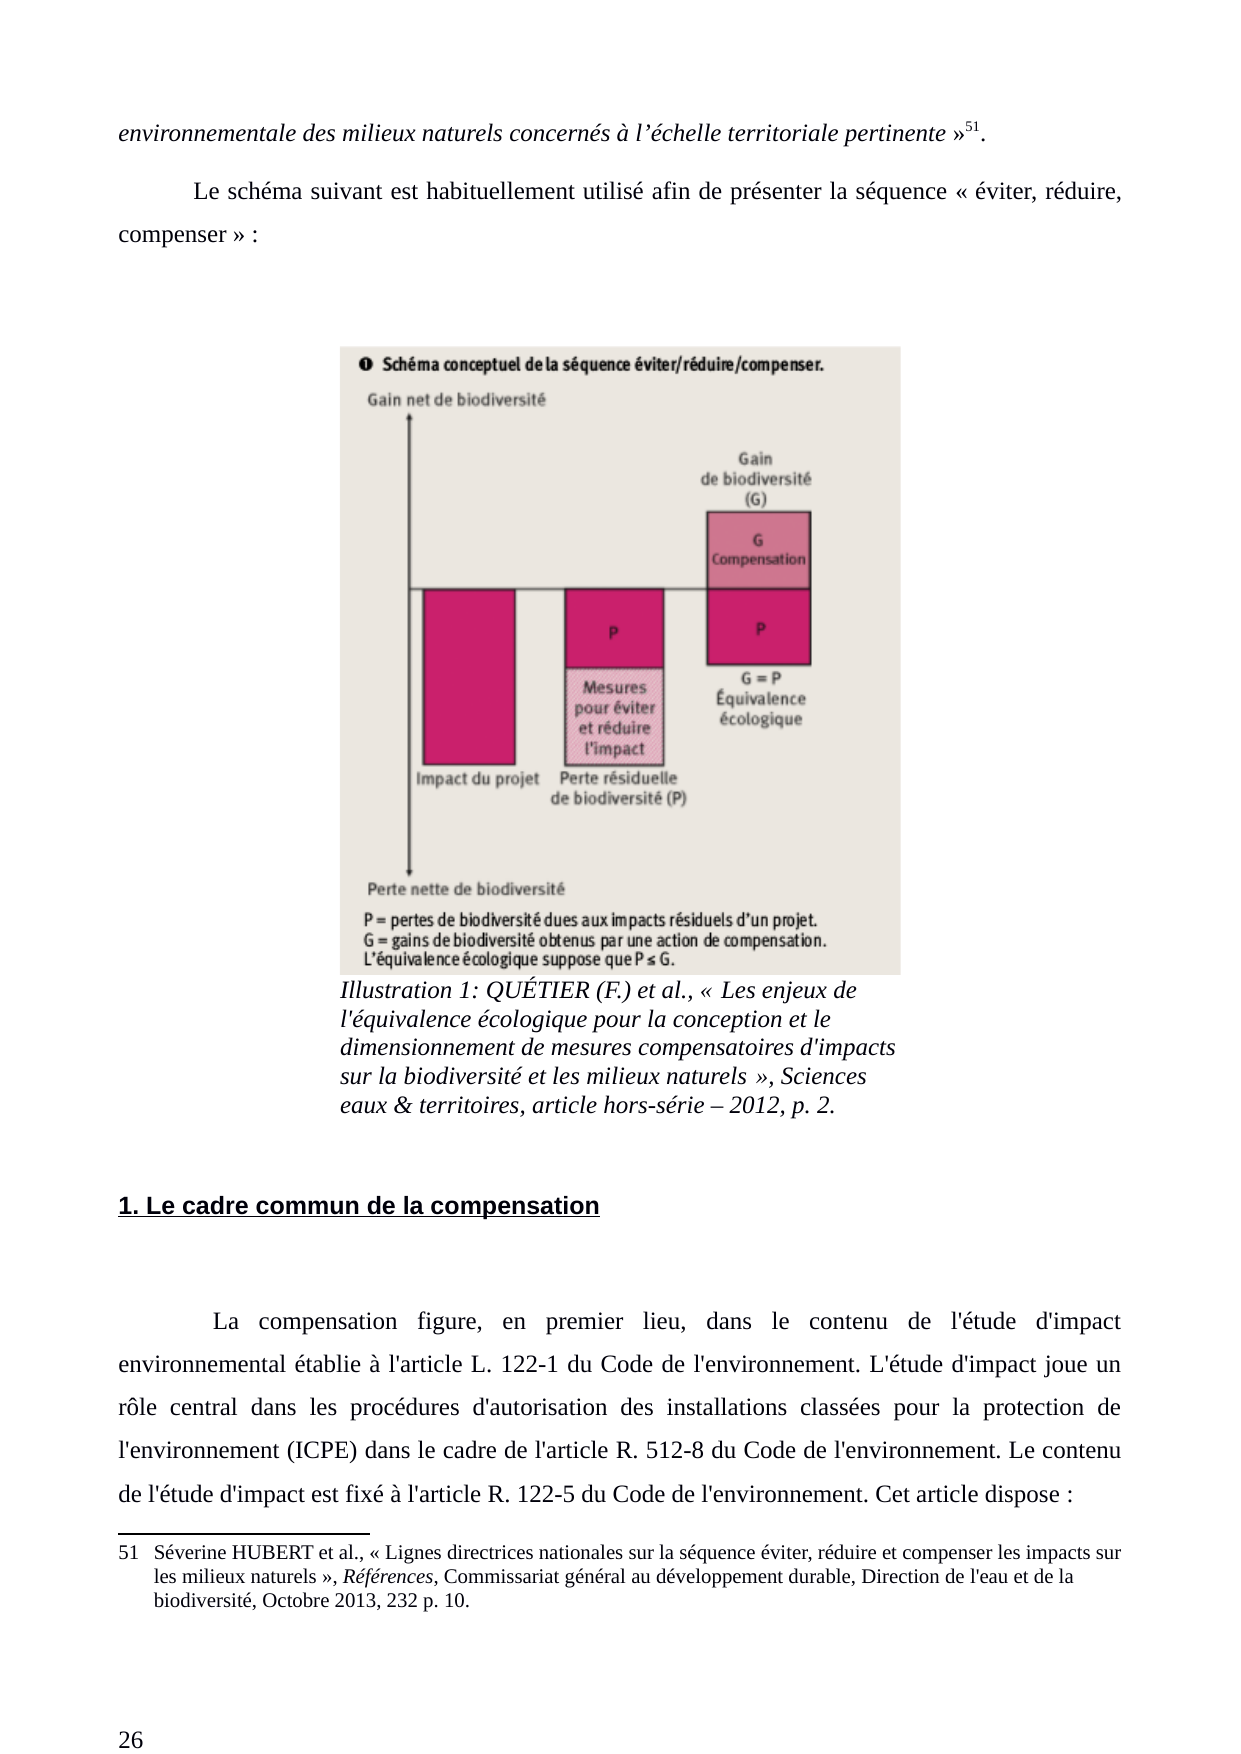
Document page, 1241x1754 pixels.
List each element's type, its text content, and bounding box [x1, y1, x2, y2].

text Illustration 1: QUÉTIER (F.) et al., « Les enjeux de l'équivalence écologique pour la conception et le dimensionnement de mesures compensatoires d'impacts sur la biodiversité et les milieux naturels », Sciences eaux & territoires, article hors-série – 2012, p. 2. [340, 975, 901, 1119]
text La compensation figure, en premier lieu, dans le contenu de l'étude d'impact environnemental établie à l'article L. 122-1 du Code de l'environnement. L'étude d'impact joue un rôle central dans les procédures d'autorisation des installations classées pour la protection de l'environnement (ICPE) dans le cadre de l'article R. 512-8 du Code de l'environnement. Le contenu de l'étude d'impact est fixé à l'article R. 122-5 du Code de l'environnement. Cet article dispose : [118, 1306, 1122, 1507]
text 1. Le cadre commun de la compensation [118, 1191, 1122, 1219]
picture [339, 346, 901, 975]
text Séverine HUBERT et al., « Lignes directrices nationales sur la séquence éviter, réduire et compenser les impacts sur les milieux naturels », Références, Commissariat général au développement durable, Direction de l'eau et de la biodiversité, Octobre 2013, 232 p. 10. [118, 1539, 1122, 1612]
text Le schéma suivant est habituellement utilisé afin de présenter la séquence « éviter, réduire, compenser » : [118, 176, 1122, 248]
text environnementale des milieux naturels concernés à l’échelle territoriale pertinente ». [118, 118, 1122, 147]
